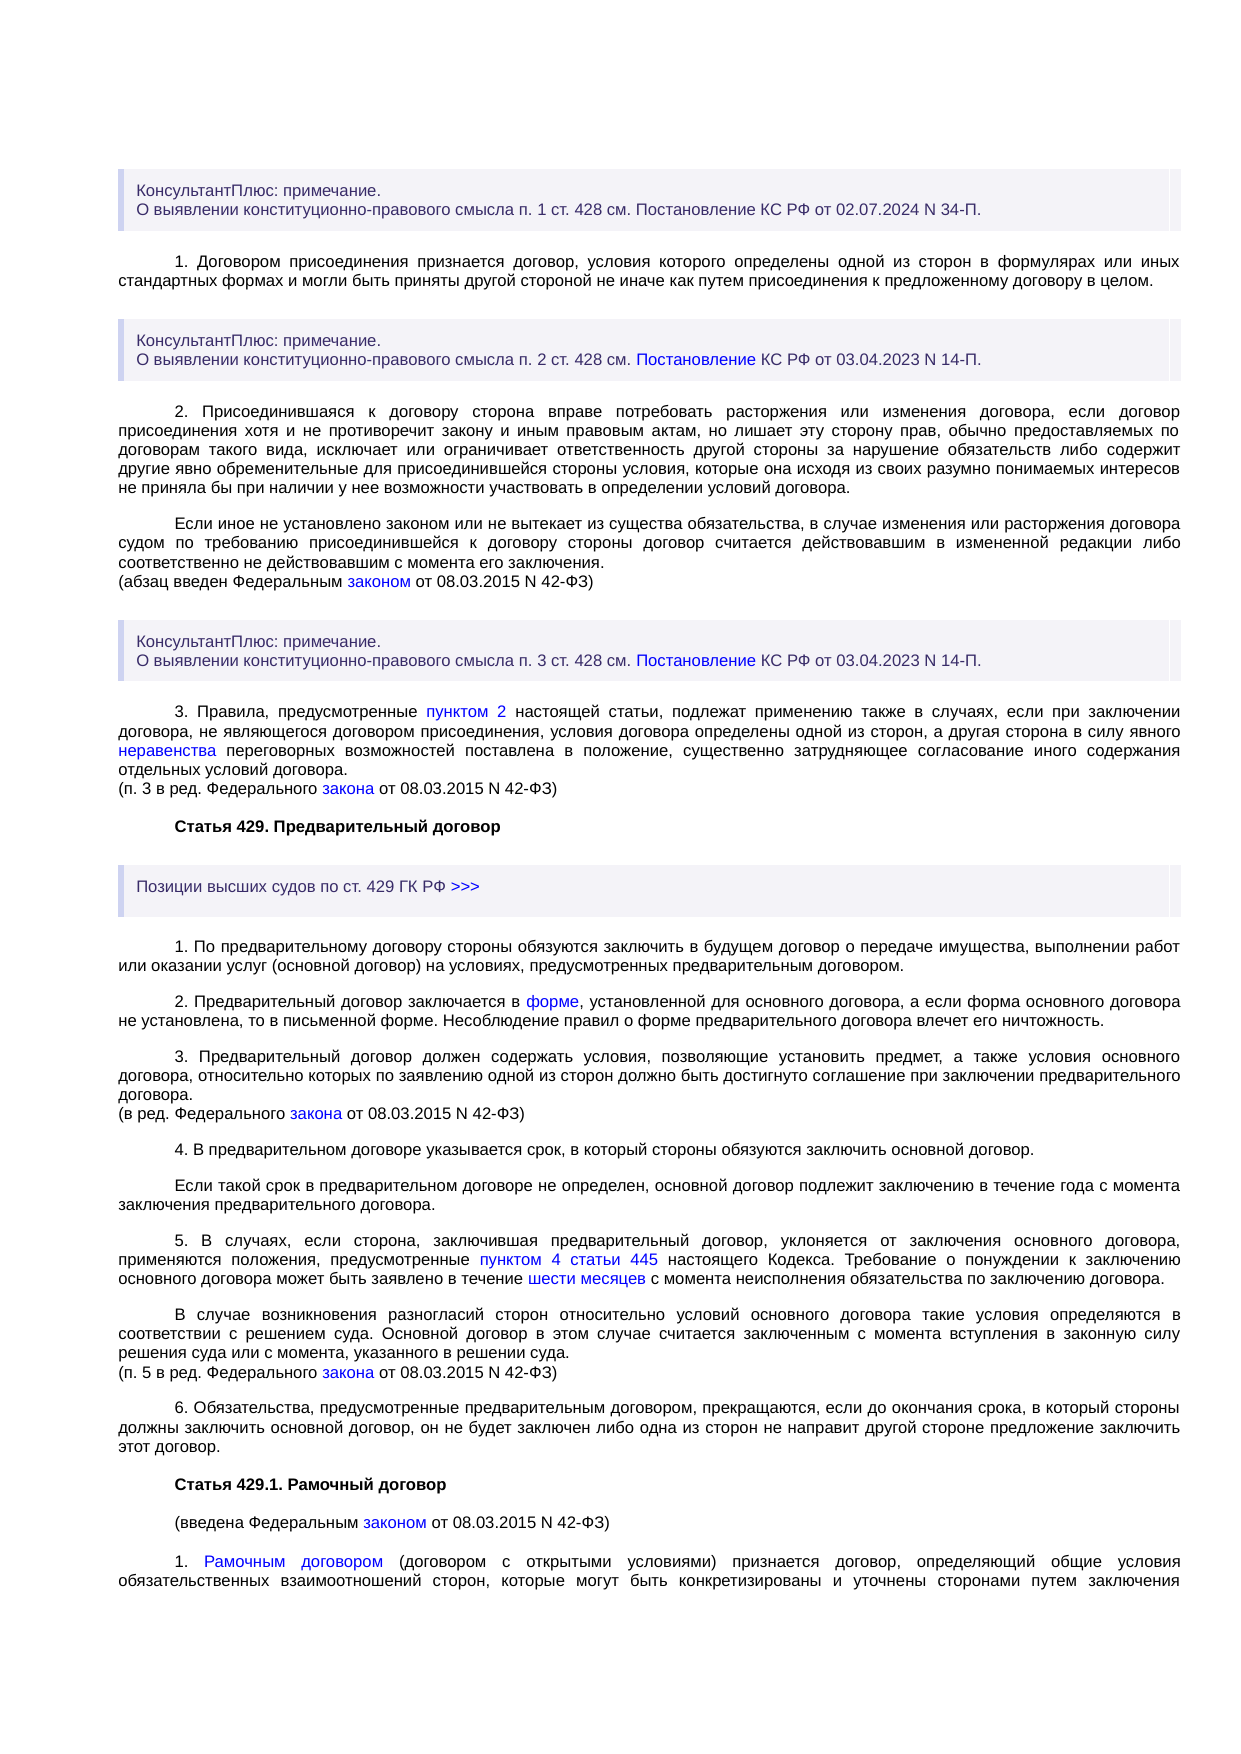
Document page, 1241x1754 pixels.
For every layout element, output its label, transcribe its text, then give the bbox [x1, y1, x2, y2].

text 2. Предварительный договор заключается в форме, установленной для основного договора, а если форма основного договора не установлена, то в письменной форме. Несоблюдение правил о форме предварительного договора влечет его ничтожность. [118, 992, 1181, 1030]
text Если иное не установлено законом или не вытекает из существа обязательства, в случае изменения или расторжения договора судом по требованию присоединившейся к договору стороны договор считается действовавшим в измененной редакции либо соответственно не действовавшим с момента его заключения. [118, 514, 1181, 572]
text 4. В предварительном договоре указывается срок, в который стороны обязуются заключить основной договор. [118, 1140, 1181, 1159]
table_header КонсультантПлюс: примечание. О выявлении конституционно-правового смысла п. 3 ст. 428 см. Постановление КС РФ от 03.04.2023 N 14-П. [136, 620, 1169, 681]
subtitle Статья 429.1. Рамочный договор [118, 1475, 1181, 1494]
table_header [124, 169, 136, 231]
table_header [1170, 620, 1181, 681]
text 2. Присоединившаяся к договору сторона вправе потребовать расторжения или изменения договора, если договор присоединения хотя и не противоречит закону и иным правовым актам, но лишает эту сторону прав, обычно предоставляемых по договорам такого вида, исключает или ограничивает ответственность другой стороны за нарушение обязательств либо содержит другие явно обременительные для присоединившейся стороны условия, которые она исходя из своих разумно понимаемых интересов не приняла бы при наличии у нее возможности участвовать в определении условий договора. [118, 402, 1181, 497]
text Если такой срок в предварительном договоре не определен, основной договор подлежит заключению в течение года с момента заключения предварительного договора. [118, 1176, 1181, 1214]
text 3. Правила, предусмотренные пунктом 2 настоящей статьи, подлежат применению также в случаях, если при заключении договора, не являющегося договором присоединения, условия договора определены одной из сторон, а другая сторона в силу явного неравенства переговорных возможностей поставлена в положение, существенно затрудняющее согласование иного содержания отдельных условий договора. [118, 702, 1181, 779]
table_header Позиции высших судов по ст. 429 ГК РФ >>> [136, 865, 1169, 917]
text 6. Обязательства, предусмотренные предварительным договором, прекращаются, если до окончания срока, в который стороны должны заключить основной договор, он не будет заключен либо одна из сторон не направит другой стороне предложение заключить этот договор. [118, 1398, 1181, 1456]
table_header [124, 865, 136, 917]
text 1. Рамочным договором (договором с открытыми условиями) признается договор, определяющий общие условия обязательственных взаимоотношений сторон, которые могут быть конкретизированы и уточнены сторонами путем заключения [118, 1552, 1181, 1590]
text 5. В случаях, если сторона, заключившая предварительный договор, уклоняется от заключения основного договора, применяются положения, предусмотренные пунктом 4 статьи 445 настоящего Кодекса. Требование о понуждении к заключению основного договора может быть заявлено в течение шести месяцев с момента неисполнения обязательства по заключению договора. [118, 1231, 1181, 1288]
table_header [124, 319, 136, 381]
text 1. Договором присоединения признается договор, условия которого определены одной из сторон в формулярах или иных стандартных формах и могли быть приняты другой стороной не иначе как путем присоединения к предложенному договору в целом. [118, 252, 1181, 290]
table_header [118, 319, 124, 381]
table_header [118, 169, 124, 231]
text 3. Предварительный договор должен содержать условия, позволяющие установить предмет, а также условия основного договора, относительно которых по заявлению одной из сторон должно быть достигнуто соглашение при заключении предварительного договора. [118, 1047, 1181, 1104]
table_header [1170, 319, 1181, 381]
text (в ред. Федерального закона от 08.03.2015 N 42-ФЗ) [118, 1104, 1181, 1123]
text (абзац введен Федеральным законом от 08.03.2015 N 42-ФЗ) [118, 572, 1181, 591]
text В случае возникновения разногласий сторон относительно условий основного договора такие условия определяются в соответствии с решением суда. Основной договор в этом случае считается заключенным с момента вступления в законную силу решения суда или с момента, указанного в решении суда. [118, 1305, 1181, 1362]
table_header [118, 865, 124, 917]
subtitle Статья 429. Предварительный договор [118, 817, 1181, 836]
text 1. По предварительному договору стороны обязуются заключить в будущем договор о передаче имущества, выполнении работ или оказании услуг (основной договор) на условиях, предусмотренных предварительным договором. [118, 937, 1181, 975]
table_header КонсультантПлюс: примечание. О выявлении конституционно-правового смысла п. 2 ст. 428 см. Постановление КС РФ от 03.04.2023 N 14-П. [136, 319, 1169, 381]
table_header [118, 620, 124, 681]
table_header [124, 620, 136, 681]
text (введена Федеральным законом от 08.03.2015 N 42-ФЗ) [118, 1513, 1181, 1532]
table_header [1170, 169, 1181, 231]
table_header КонсультантПлюс: примечание. О выявлении конституционно-правового смысла п. 1 ст. 428 см. Постановление КС РФ от 02.07.2024 N 34-П. [136, 169, 1169, 231]
table_header [1170, 865, 1181, 917]
text (п. 5 в ред. Федерального закона от 08.03.2015 N 42-ФЗ) [118, 1362, 1181, 1382]
text (п. 3 в ред. Федерального закона от 08.03.2015 N 42-ФЗ) [118, 779, 1181, 798]
